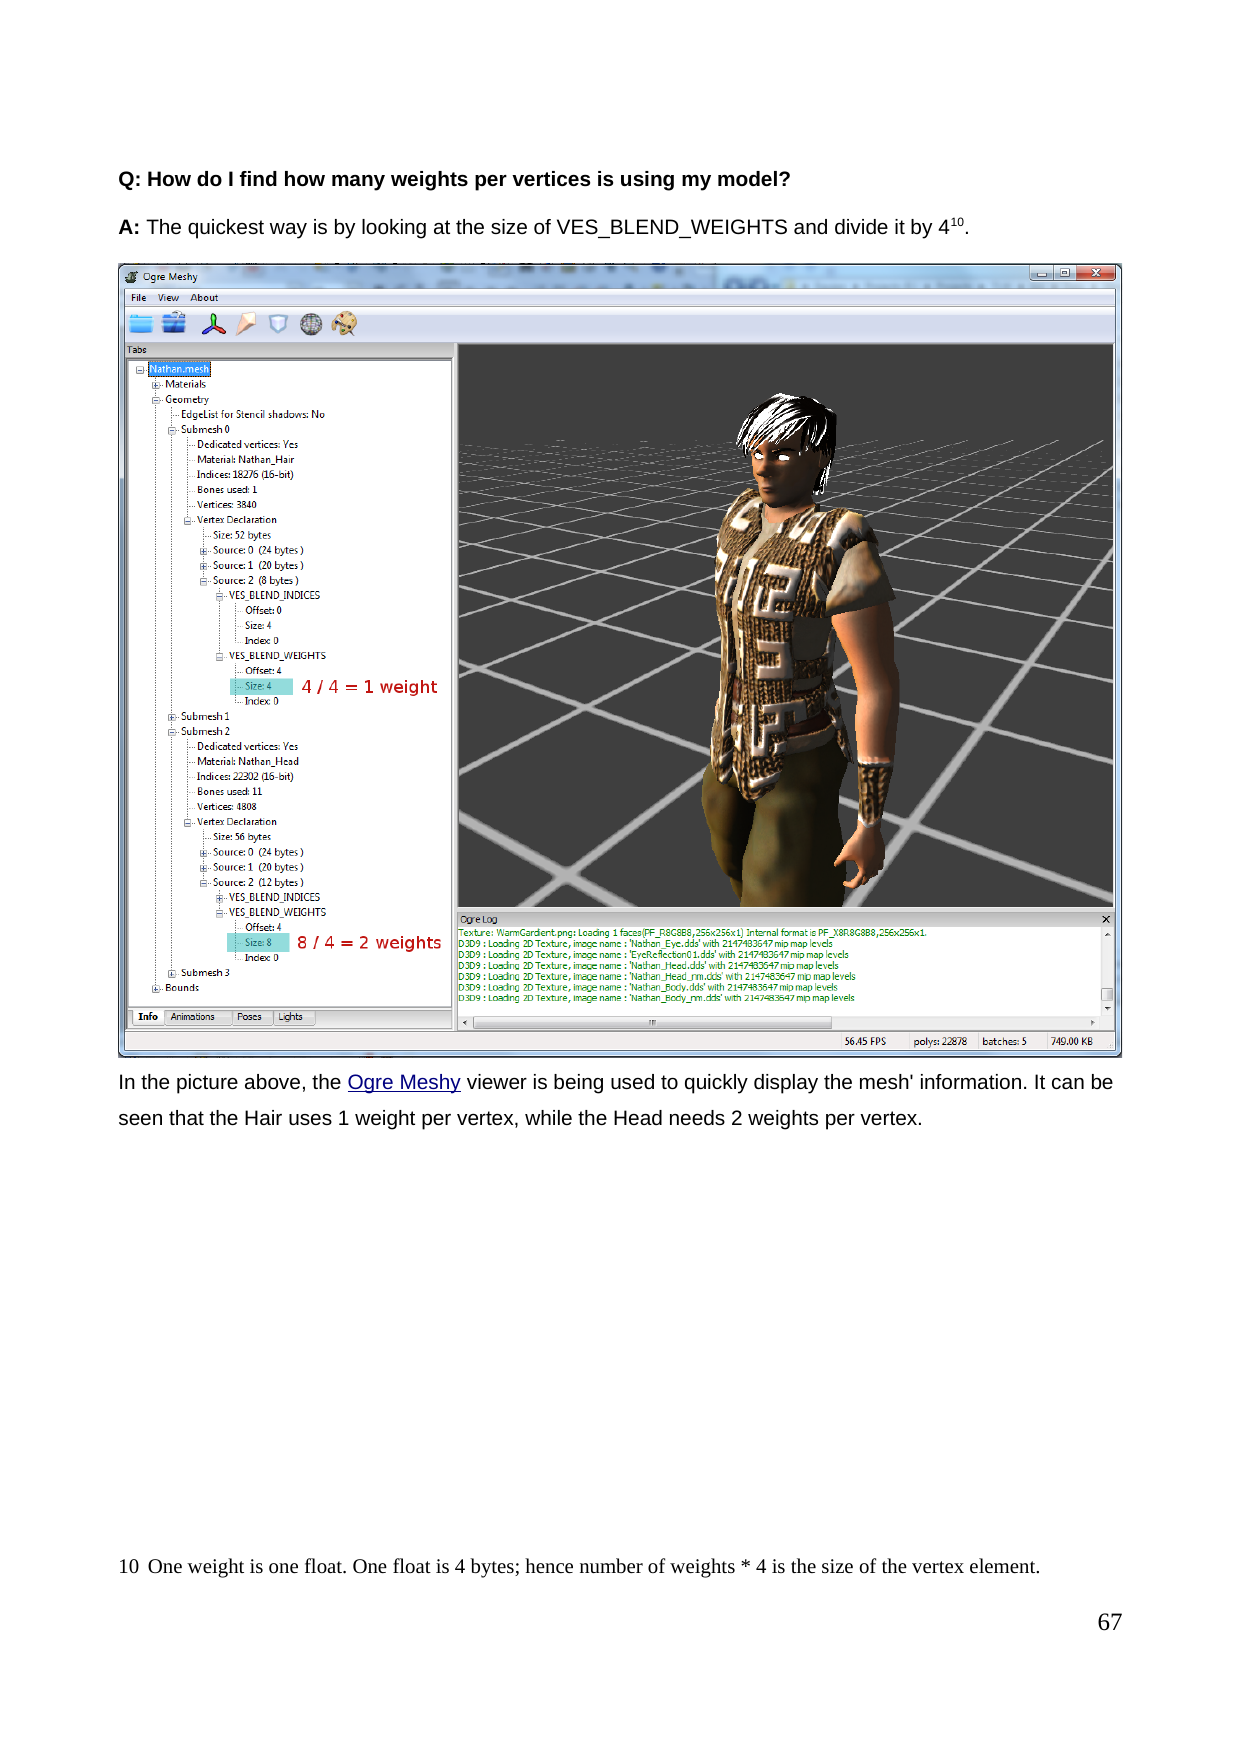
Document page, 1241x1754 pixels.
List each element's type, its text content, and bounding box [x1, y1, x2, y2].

text In the picture above, the Ogre Meshy viewer is being used to quickly display the mesh' information. It can be seen that the Hair uses 1 weight per vertex, while the Head needs 2 weights per vertex. [118, 1058, 1122, 1130]
text One weight is one float. One float is 4 bytes; hence number of weights * 4 is the size of the vertex element. [118, 1553, 1122, 1578]
text A: The quickest way is by looking at the size of VES_BLEND_WEIGHTS and divide it by 4. [118, 215, 1122, 239]
picture [118, 263, 1123, 1058]
text Q: How do I find how many weights per vertices is using my model? [118, 167, 1122, 191]
